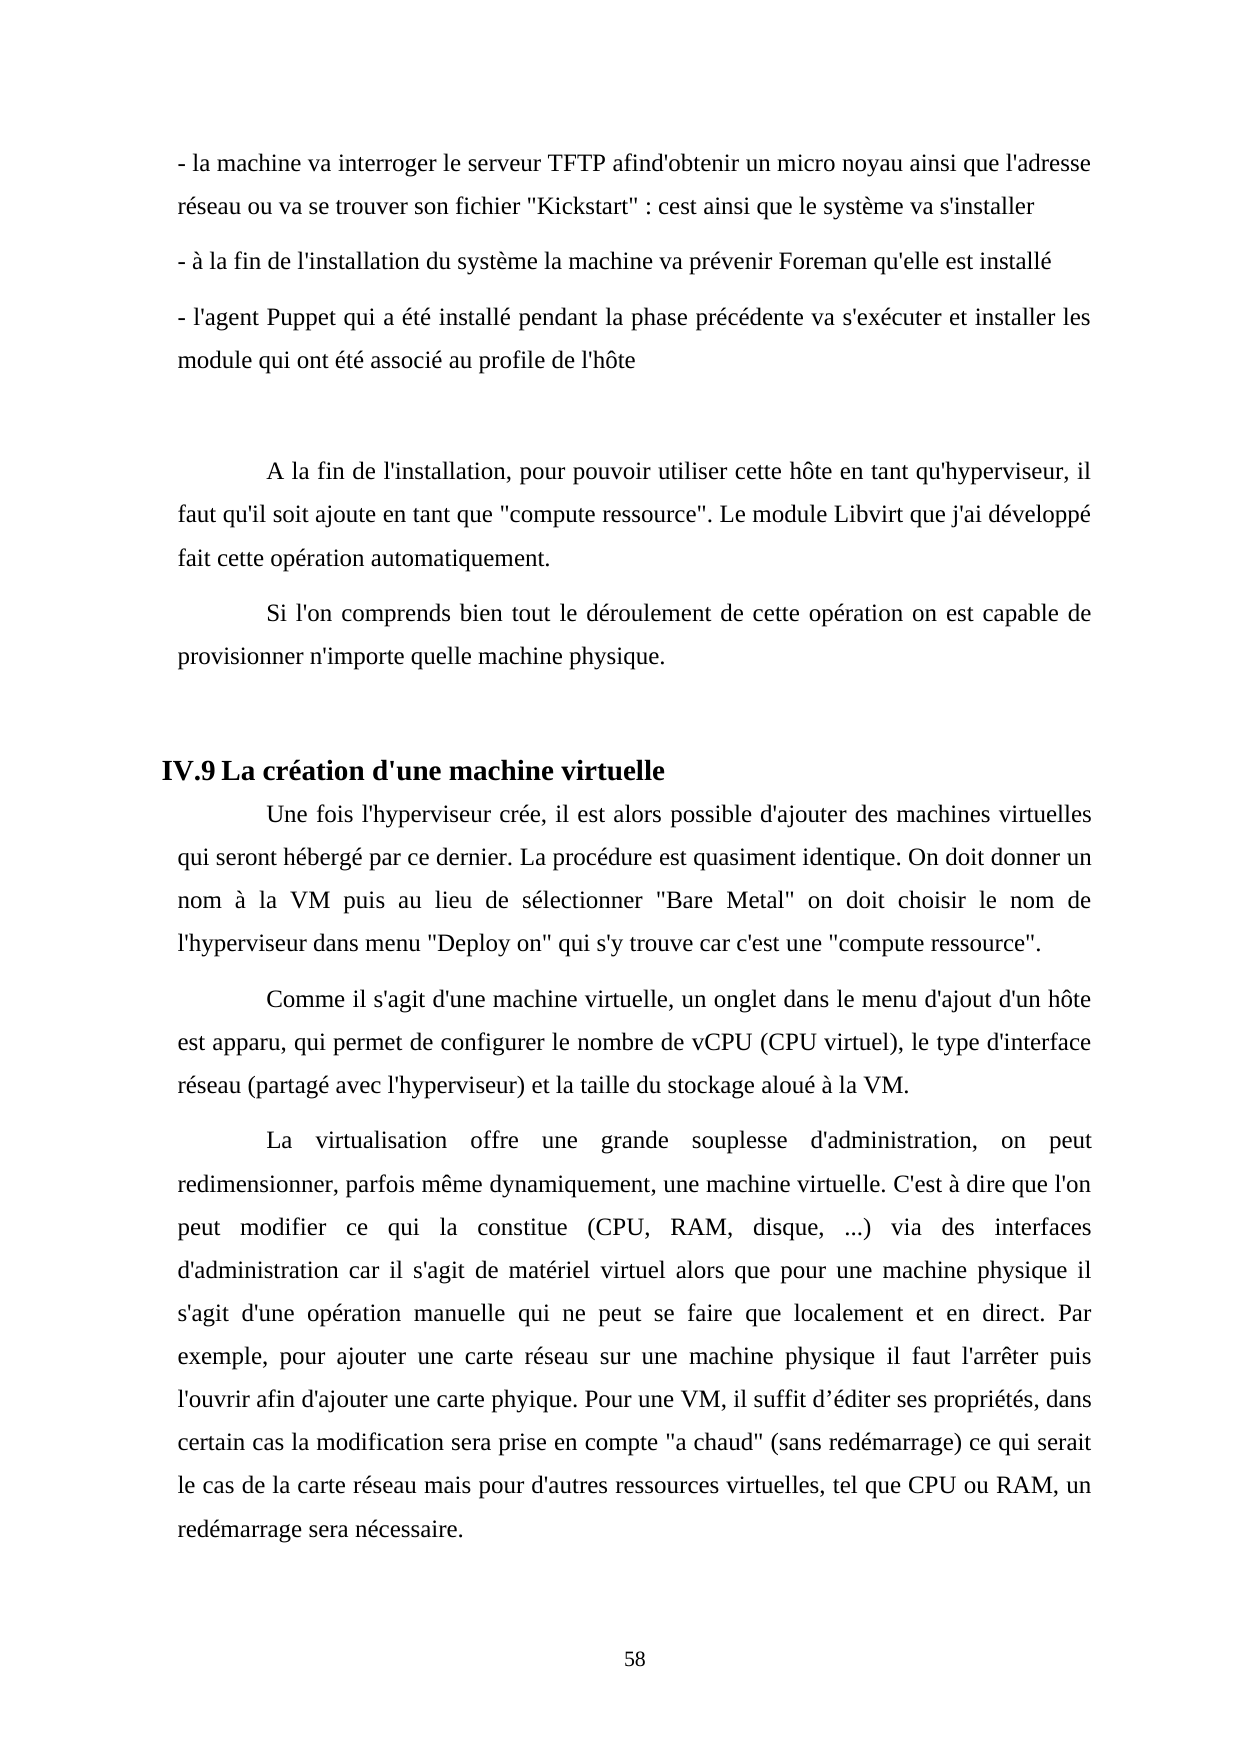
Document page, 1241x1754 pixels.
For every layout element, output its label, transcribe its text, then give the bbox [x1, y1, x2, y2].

text Si l'on comprends bien tout le déroulement de cette opération on est capable de provisionner n'importe quelle machine physique. [177, 598, 1092, 670]
text Une fois l'hyperviseur crée, il est alors possible d'ajouter des machines virtuelles qui seront hébergé par ce dernier. La procédure est quasiment identique. On doit donner un nom à la VM puis au lieu de sélectionner "Bare Metal" on doit choisir le nom de l'hyperviseur dans menu "Deploy on" qui s'y trouve car c'est une "compute ressource". [177, 799, 1092, 957]
text - à la fin de l'installation du système la machine va prévenir Foreman qu'elle est installé [177, 246, 1092, 275]
text - la machine va interroger le serveur TFTP afind'obtenir un micro noyau ainsi que l'adresse réseau ou va se trouver son fichier "Kickstart" : cest ainsi que le système va s'installer [177, 148, 1092, 219]
text Comme il s'agit d'une machine virtuelle, un onglet dans le menu d'ajout d'un hôte est apparu, qui permet de configurer le nombre de vCPU (CPU virtuel), le type d'interface réseau (partagé avec l'hyperviseur) et la taille du stockage aloué à la VM. [177, 984, 1092, 1099]
subtitle La création d'une machine virtuelle [161, 753, 1092, 786]
text - l'agent Puppet qui a été installé pendant la phase précédente va s'exécuter et installer les module qui ont été associé au profile de l'hôte [177, 302, 1092, 374]
text La virtualisation offre une grande souplesse d'administration, on peut redimensionner, parfois même dynamiquement, une machine virtuelle. C'est à dire que l'on peut modifier ce qui la constitue (CPU, RAM, disque, ...) via des interfaces d'administration car il s'agit de matériel virtuel alors que pour une machine physique il s'agit d'une opération manuelle qui ne peut se faire que localement et en direct. Par exemple, pour ajouter une carte réseau sur une machine physique il faut l'arrêter puis l'ouvrir afin d'ajouter une carte phyique. Pour une VM, il suffit d’éditer ses propriétés, dans certain cas la modification sera prise en compte "a chaud" (sans redémarrage) ce qui serait le cas de la carte réseau mais pour d'autres ressources virtuelles, tel que CPU ou RAM, un redémarrage sera nécessaire. [177, 1126, 1092, 1542]
text A la fin de l'installation, pour pouvoir utiliser cette hôte en tant qu'hyperviseur, il faut qu'il soit ajoute en tant que "compute ressource". Le module Libvirt que j'ai développé fait cette opération automatiquement. [177, 456, 1092, 571]
